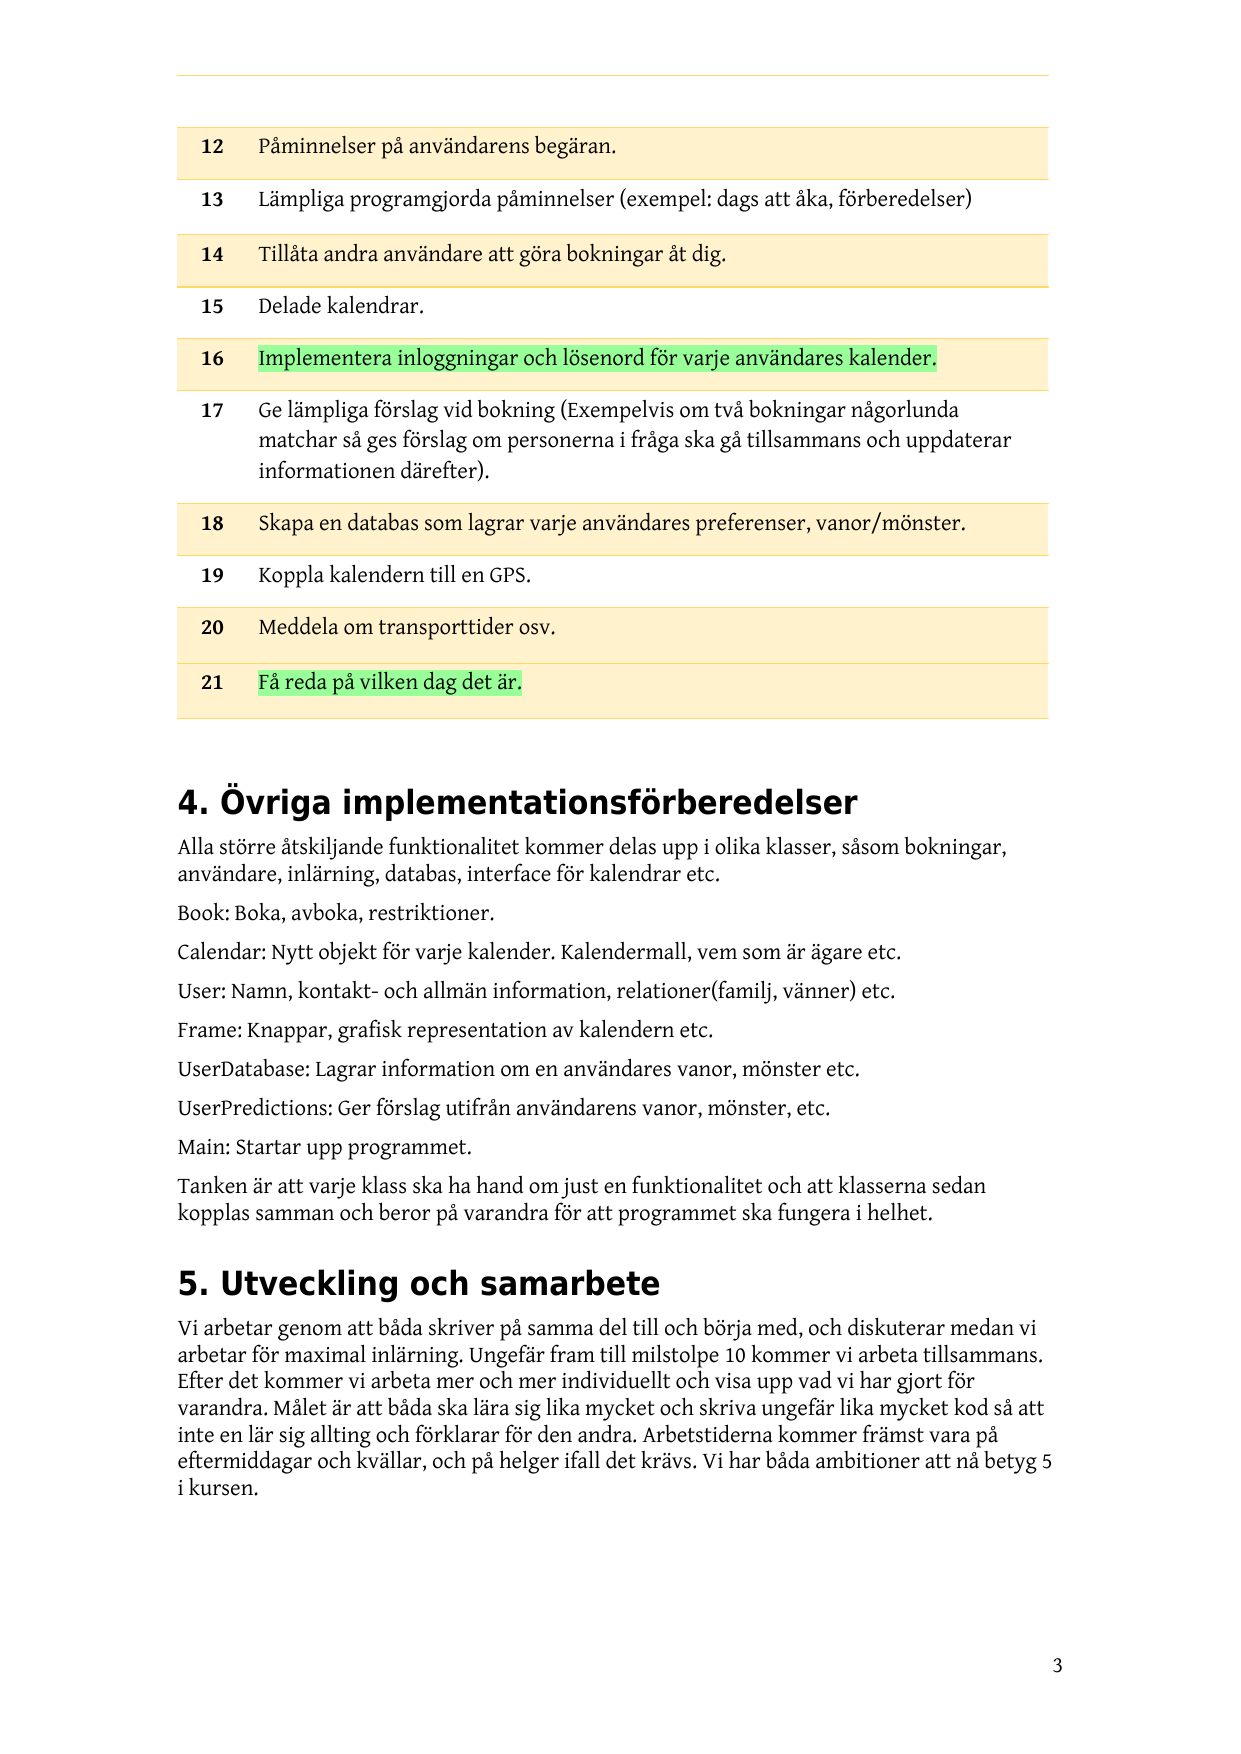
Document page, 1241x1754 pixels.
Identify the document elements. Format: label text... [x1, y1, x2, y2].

table_cell [247, 76, 1048, 127]
table_cell 21 [177, 664, 247, 718]
table_cell Meddela om transporttider osv. [247, 608, 1048, 663]
table_cell 13 [177, 180, 247, 234]
subtitle 4. Övriga implementationsförberedelser [177, 783, 1063, 822]
table_cell 15 [177, 288, 247, 338]
table_cell Få reda på vilken dag det är. [247, 664, 1048, 718]
table_cell Tillåta andra användare att göra bokningar åt dig. [247, 235, 1048, 286]
text UserDatabase: Lagrar information om en användares vanor, mönster etc. [177, 1057, 1063, 1083]
text User: Namn, kontakt- och allmän information, relationer(familj, vänner) etc. [177, 978, 1063, 1005]
subtitle 5. Utveckling och samarbete [177, 1264, 1063, 1303]
table_cell Skapa en databas som lagrar varje användares preferenser, vanor/mönster. [247, 504, 1048, 555]
table_cell [177, 76, 247, 127]
text Book: Boka, avboka, restriktioner. [177, 900, 1063, 927]
text Alla större åtskiljande funktionalitet kommer delas upp i olika klasser, såsom bokningar, användare, inlärning, databas, interface för kalendrar etc. [177, 835, 1063, 888]
text Frame: Knappar, grafisk representation av kalendern etc. [177, 1018, 1063, 1044]
text Main: Startar upp programmet. [177, 1135, 1063, 1161]
table_cell Delade kalendrar. [247, 288, 1048, 338]
text Calendar: Nytt objekt för varje kalender. Kalendermall, vem som är ägare etc. [177, 939, 1063, 966]
table_cell Lämpliga programgjorda påminnelser (exempel: dags att åka, förberedelser) [247, 180, 1048, 234]
table_cell 19 [177, 556, 247, 607]
table_cell Koppla kalendern till en GPS. [247, 556, 1048, 607]
table_cell Ge lämpliga förslag vid bokning (Exempelvis om två bokningar någorlunda matchar så ges förslag om personerna i fråga ska gå tillsammans och uppdaterar informationen därefter). [247, 391, 1048, 503]
table_cell 12 [177, 128, 247, 179]
table_cell 18 [177, 504, 247, 555]
table_cell 17 [177, 391, 247, 503]
table_cell Implementera inloggningar och lösenord för varje användares kalender. [247, 339, 1048, 390]
table_cell 14 [177, 235, 247, 286]
text UserPredictions: Ger förslag utifrån användarens vanor, mönster, etc. [177, 1096, 1063, 1122]
table_cell 20 [177, 608, 247, 663]
table_cell 16 [177, 339, 247, 390]
text Tanken är att varje klass ska ha hand om just en funktionalitet och att klasserna sedan kopplas samman och beror på varandra för att programmet ska fungera i helhet. [177, 1174, 1063, 1227]
table_cell Påminnelser på användarens begäran. [247, 128, 1048, 179]
text Vi arbetar genom att båda skriver på samma del till och börja med, och diskuterar medan vi arbetar för maximal inlärning. Ungefär fram till milstolpe 10 kommer vi arbeta tillsammans. Efter det kommer vi arbeta mer och mer individuellt och visa upp vad vi har gjort för varandra. Målet är att båda ska lära sig lika mycket och skriva ungefär lika mycket kod så att inte en lär sig allting och förklarar för den andra. Arbetstiderna kommer främst vara på eftermiddagar och kvällar, och på helger ifall det krävs. Vi har båda ambitioner att nå betyg 5 i kursen. [177, 1316, 1063, 1502]
